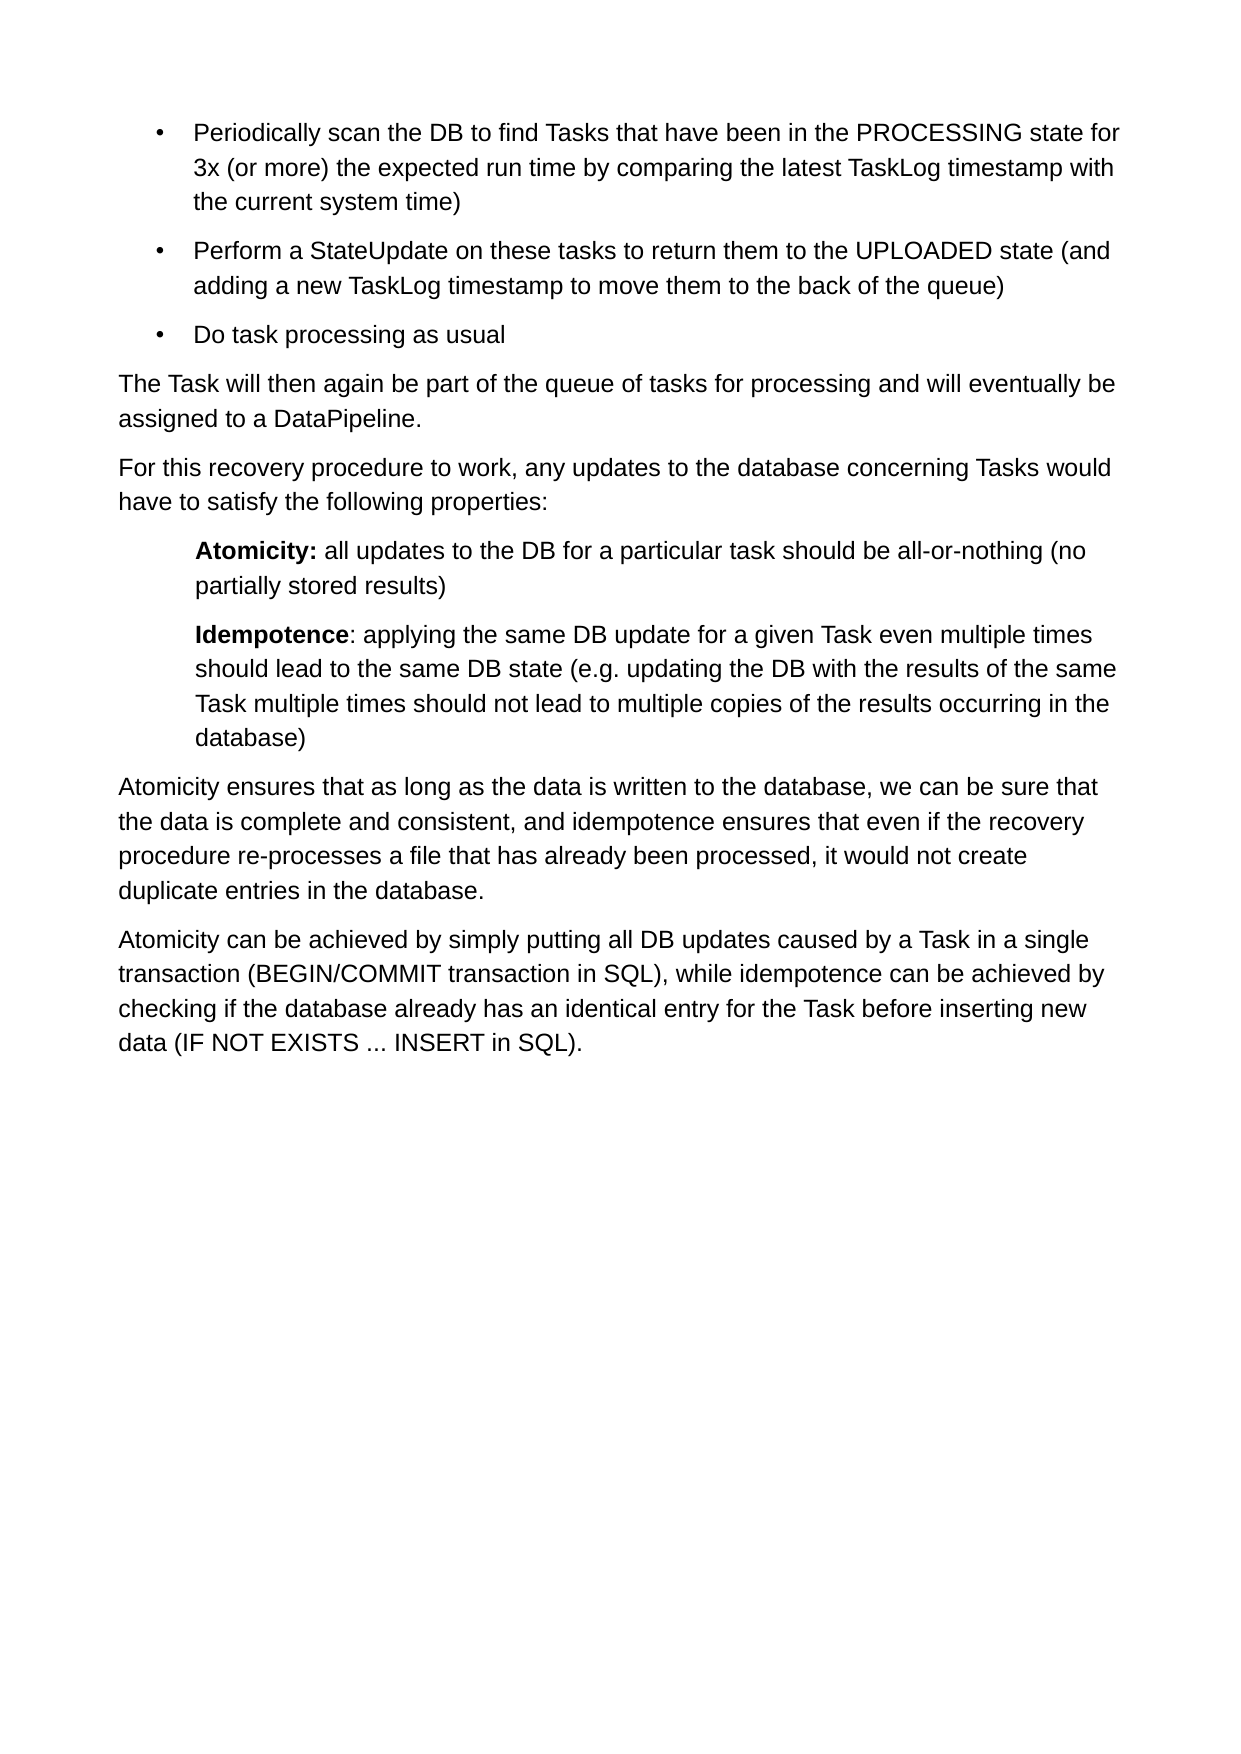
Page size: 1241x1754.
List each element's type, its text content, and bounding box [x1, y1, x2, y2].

text The Task will then again be part of the queue of tasks for processing and will eventually be assigned to a DataPipeline. [118, 369, 1122, 432]
text Atomicity can be achieved by simply putting all DB updates caused by a Task in a single transaction (BEGIN/COMMIT transaction in SQL), while idempotence can be achieved by checking if the database already has an identical entry for the Task before inserting new data (IF NOT EXISTS ... INSERT in SQL). [118, 925, 1122, 1057]
list Perform a StateUpdate on these tasks to return them to the UPLOADED state (and adding a new TaskLog timestamp to move them to the back of the queue) [156, 236, 1122, 299]
text For this recovery procedure to work, any updates to the database concerning Tasks would have to satisfy the following properties: [118, 453, 1122, 516]
text Atomicity: all updates to the DB for a particular task should be all-or-nothing (no partially stored results) [195, 536, 1122, 599]
list Periodically scan the DB to find Tasks that have been in the PROCESSING state for 3x (or more) the expected run time by comparing the latest TaskLog timestamp with the current system time) [156, 118, 1122, 216]
text Idempotence: applying the same DB update for a given Task even multiple times should lead to the same DB state (e.g. updating the DB with the results of the same Task multiple times should not lead to multiple copies of the results occurring in the database) [195, 620, 1122, 752]
list Do task processing as usual [156, 320, 1122, 349]
text Atomicity ensures that as long as the data is written to the database, we can be sure that the data is complete and consistent, and idempotence ensures that even if the recovery procedure re-processes a file that has already been processed, it would not create duplicate entries in the database. [118, 772, 1122, 904]
